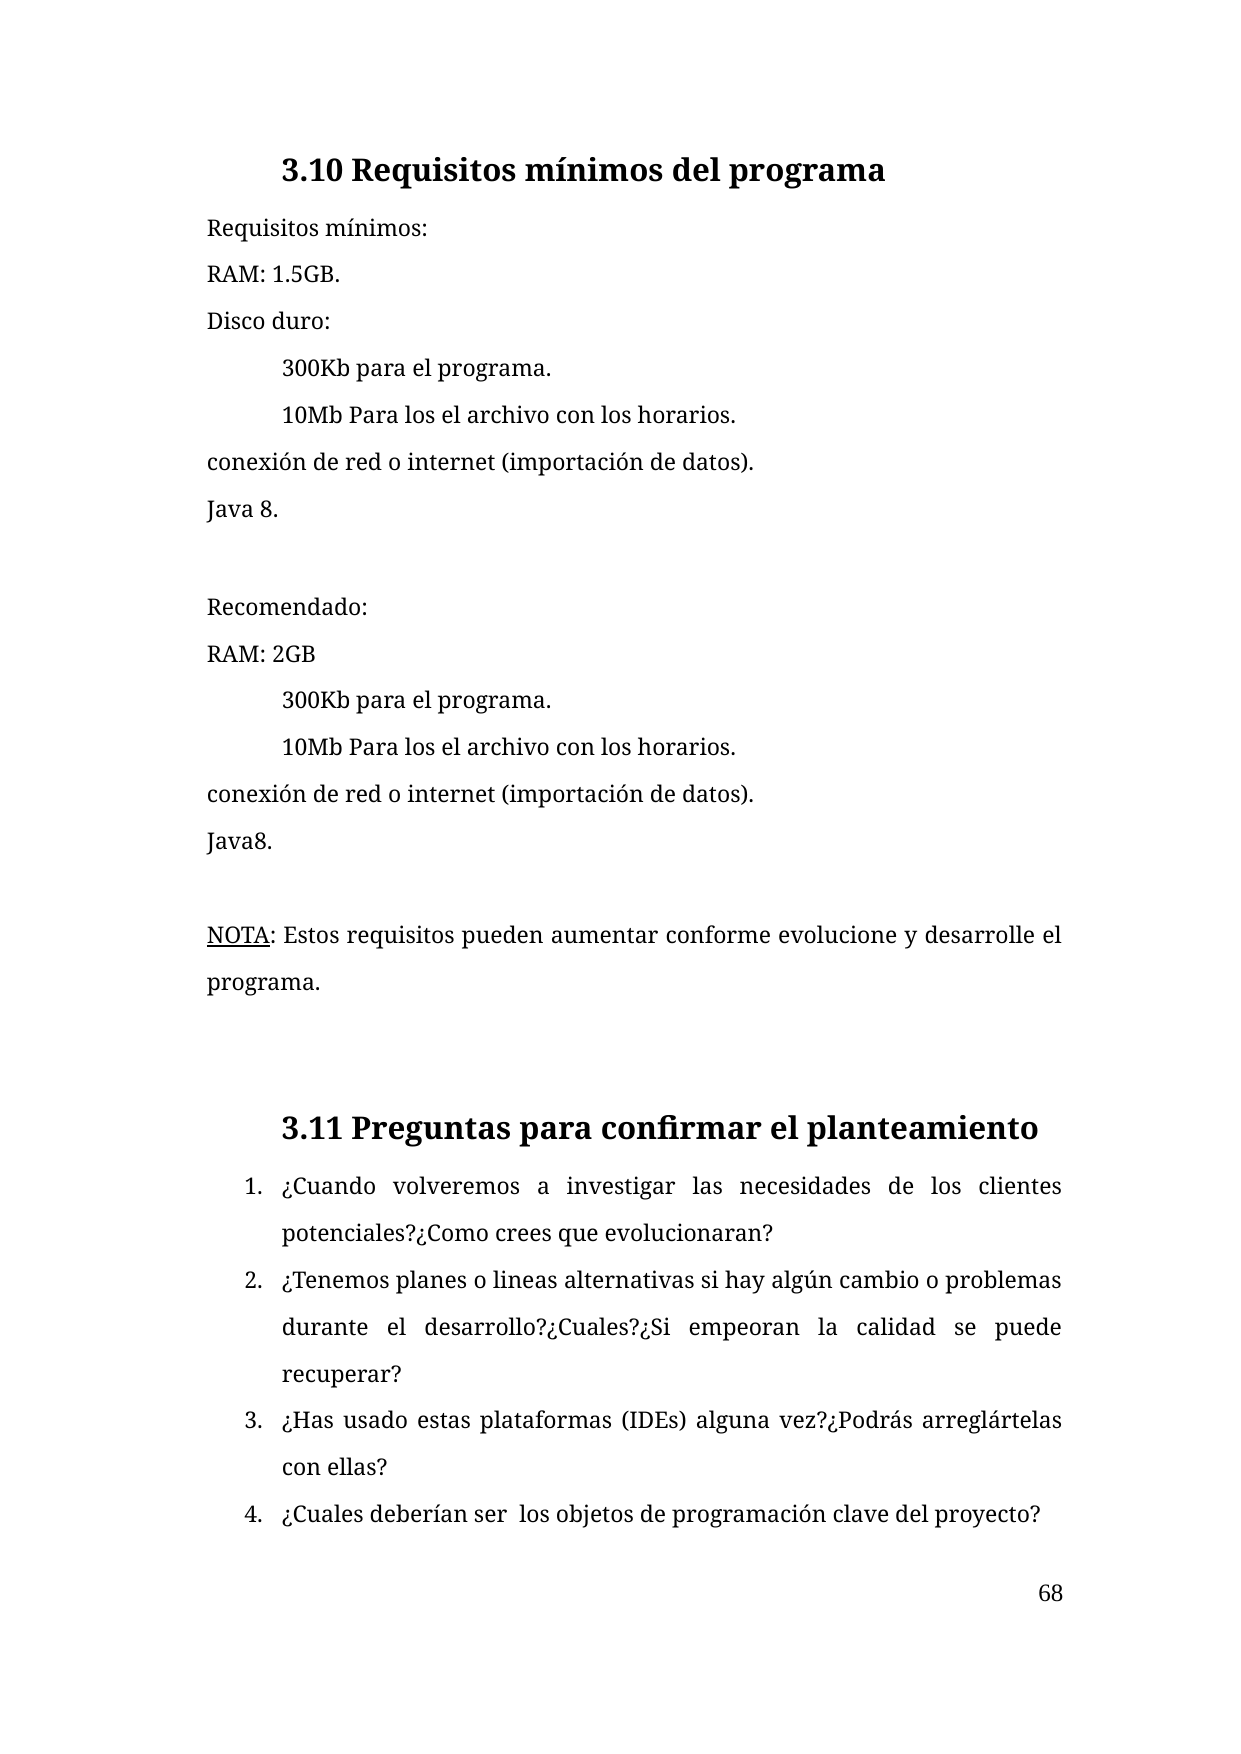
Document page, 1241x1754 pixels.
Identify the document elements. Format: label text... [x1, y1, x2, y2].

text conexión de red o internet (importación de datos). [207, 446, 1063, 477]
text 3.10 Requisitos mínimos del programa [207, 148, 1063, 190]
text 10Mb Para los el archivo con los horarios. [207, 731, 1063, 762]
text 10Mb Para los el archivo con los horarios. [207, 399, 1063, 430]
text 300Kb para el programa. [207, 352, 1063, 383]
text NOTA: Estos requisitos pueden aumentar conforme evolucione y desarrolle el programa. [207, 919, 1063, 997]
text 3.11 Preguntas para confirmar el planteamiento [207, 1106, 1063, 1149]
text Requisitos mínimos: [207, 211, 1063, 243]
list ¿Tenemos planes o lineas alternativas si hay algún cambio o problemas durante el desarrollo?¿Cuales?¿Si empeoran la calidad se puede recuperar? [244, 1264, 1063, 1389]
text Disco duro: [207, 305, 1063, 336]
text RAM: 2GB [207, 637, 1063, 669]
text Recomendado: [207, 591, 1063, 622]
list ¿Cuales deberían ser los objetos de programación clave del proyecto? [244, 1498, 1063, 1529]
text 300Kb para el programa. [207, 684, 1063, 716]
text conexión de red o internet (importación de datos). [207, 778, 1063, 809]
text Java 8. [207, 493, 1063, 524]
text Java8. [207, 825, 1063, 856]
list ¿Cuando volveremos a investigar las necesidades de los clientes potenciales?¿Como crees que evolucionaran? [244, 1170, 1063, 1248]
list ¿Has usado estas plataformas (IDEs) alguna vez?¿Podrás arreglártelas con ellas? [244, 1404, 1063, 1483]
text RAM: 1.5GB. [207, 258, 1063, 289]
